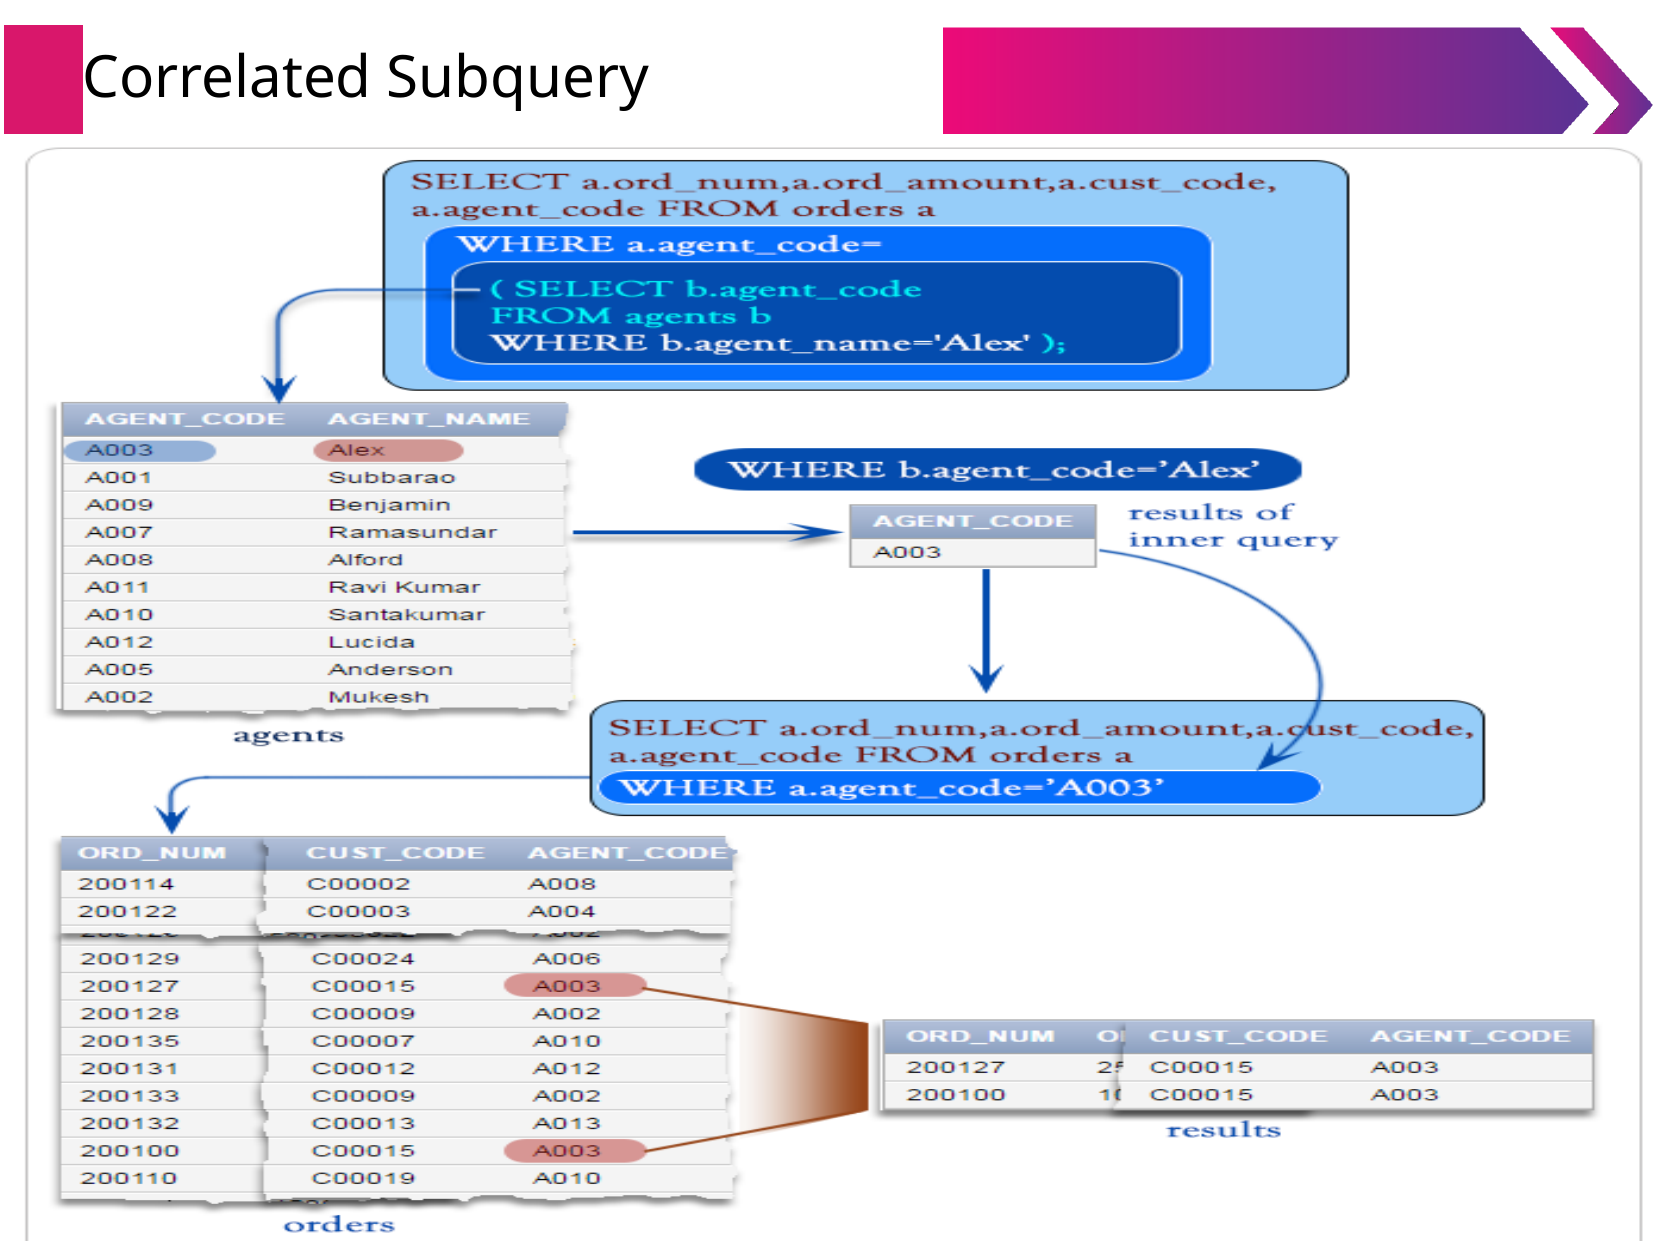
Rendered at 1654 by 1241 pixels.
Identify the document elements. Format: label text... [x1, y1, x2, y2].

title Correlated Subquery [82, 0, 1571, 134]
picture [0, 27, 1654, 1241]
